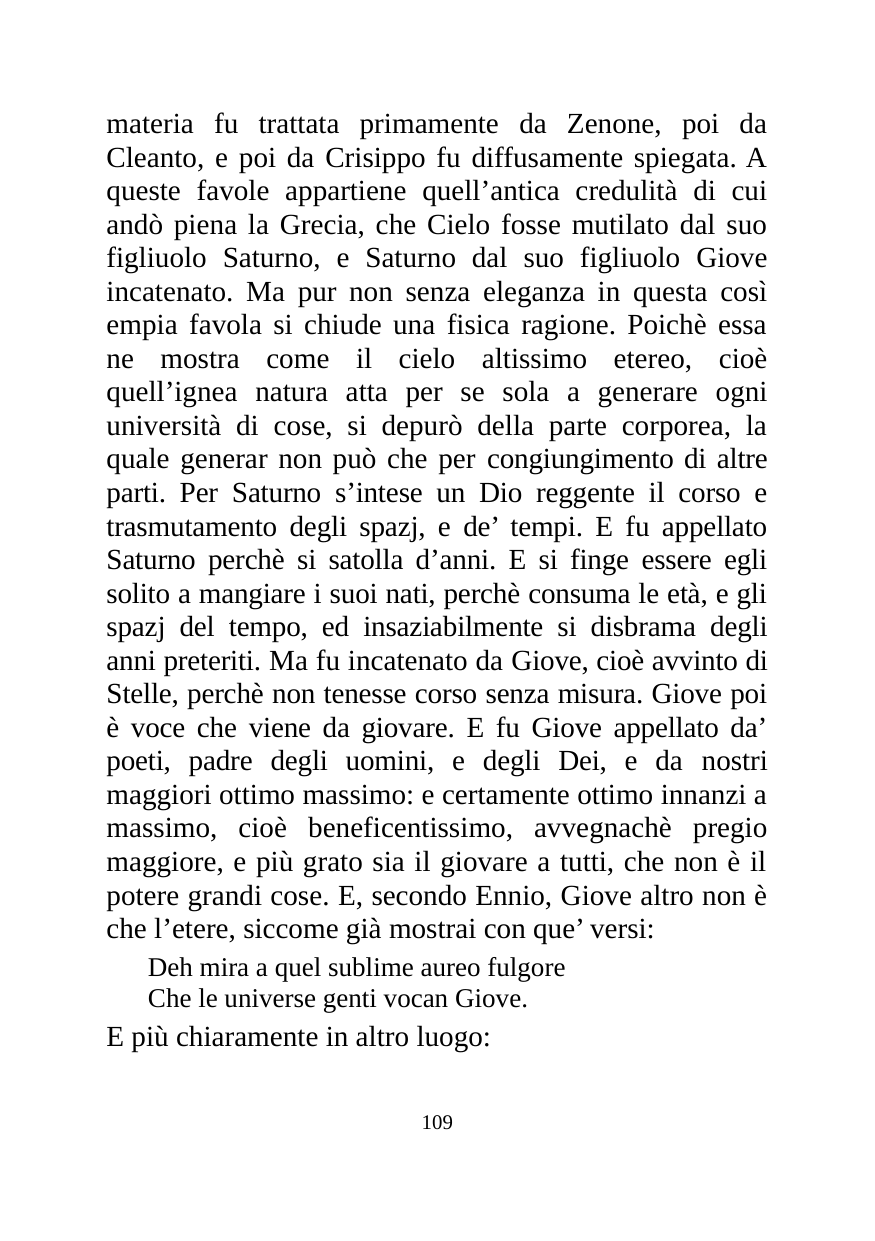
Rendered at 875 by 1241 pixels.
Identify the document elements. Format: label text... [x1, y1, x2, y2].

text E più chiaramente in altro luogo: [106, 1019, 768, 1052]
text Deh mira a quel sublime aureo fulgore Che le universe genti vocan Giove. [148, 951, 768, 1013]
text materia fu trattata primamente da Zenone, poi da Cleanto, e poi da Crisippo fu diffusamente spiegata. A queste favole appartiene quell’antica credulità di cui andò piena la Grecia, che Cielo fosse mutilato dal suo figliuolo Saturno, e Saturno dal suo figliuolo Giove incatenato. Ma pur non senza eleganza in questa così empia favola si chiude una fisica ragione. Poichè essa ne mostra come il cielo altissimo etereo, cioè quell’ignea natura atta per se sola a generare ogni università di cose, si depurò della parte corporea, la quale generar non può che per congiungimento di altre parti. Per Saturno s’intese un Dio reggente il corso e trasmutamento degli spazj, e de’ tempi. E fu appellato Saturno perchè si satolla d’anni. E si finge essere egli solito a mangiare i suoi nati, perchè consuma le età, e gli spazj del tempo, ed insaziabilmente si disbrama degli anni preteriti. Ma fu incatenato da Giove, cioè avvinto di Stelle, perchè non tenesse corso senza misura. Giove poi è voce che viene da giovare. E fu Giove appellato da’ poeti, padre degli uomini, e degli Dei, e da nostri maggiori ottimo massimo: e certamente ottimo innanzi a massimo, cioè beneficentissimo, avvegnachè pregio maggiore, e più grato sia il giovare a tutti, che non è il potere grandi cose. E, secondo Ennio, Giove altro non è che l’etere, siccome già mostrai con que’ versi: [106, 106, 768, 945]
